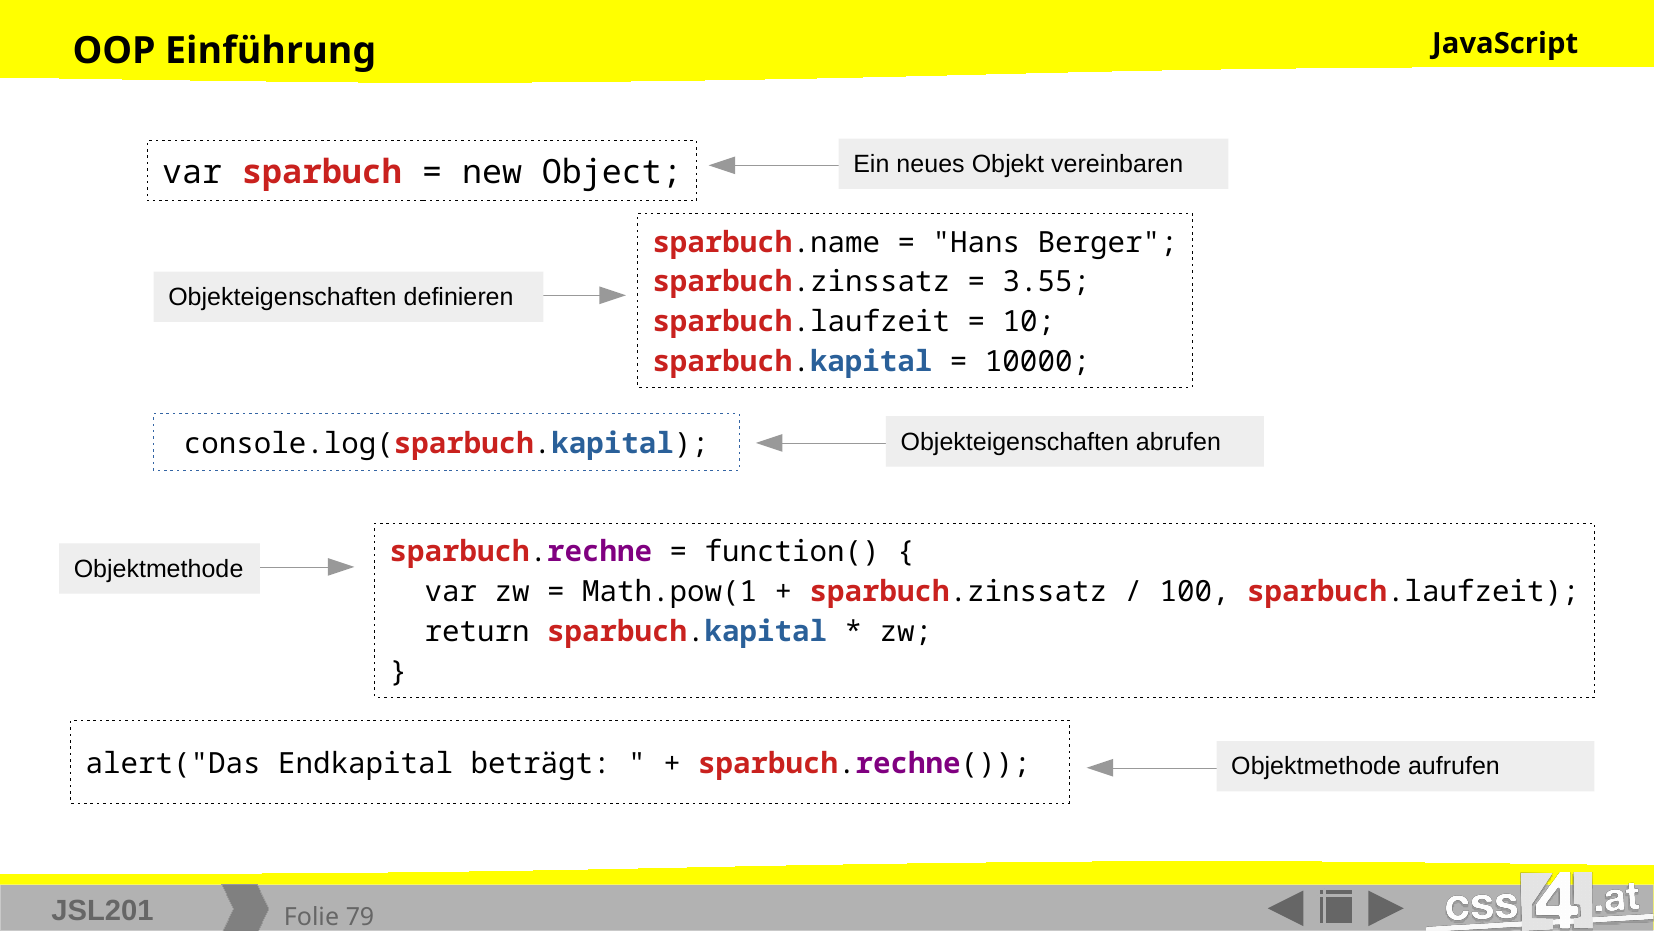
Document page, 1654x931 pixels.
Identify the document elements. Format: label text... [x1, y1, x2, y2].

text_box [0, 861, 1654, 931]
text_box JSL201 [36, 886, 209, 931]
text_box OOP Einführung [57, 16, 469, 69]
text_box Objekteigenschaften definieren [153, 271, 544, 322]
text_box Folie <Foliennummer> [269, 891, 542, 931]
text_box alert("Das Endkapital beträgt: " + sparbuch.rechne()); [70, 720, 1070, 804]
text_box console.log(sparbuch.kapital); [153, 413, 740, 471]
text_box [0, 0, 1654, 83]
text_box Objektmethode [59, 543, 260, 594]
text_box Ein neues Objekt vereinbaren [838, 138, 1229, 189]
text_box JavaScript [1417, 15, 1607, 60]
text_box Objektmethode aufrufen [1216, 741, 1595, 792]
text_box sparbuch.rechne = function() { var zw = Math.pow(1 + sparbuch.zinssatz / 100, sparbuch.laufzeit); return sparbuch.kapital * zw; } [374, 535, 1595, 686]
text_box sparbuch.name = "Hans Berger"; sparbuch.zinssatz = 3.55; sparbuch.laufzeit = 10; sparbuch.kapital = 10000; [637, 222, 1193, 378]
picture [1426, 872, 1654, 931]
text_box Objekteigenschaften abrufen [885, 416, 1264, 467]
text_box var sparbuch = new Object; [147, 140, 697, 189]
